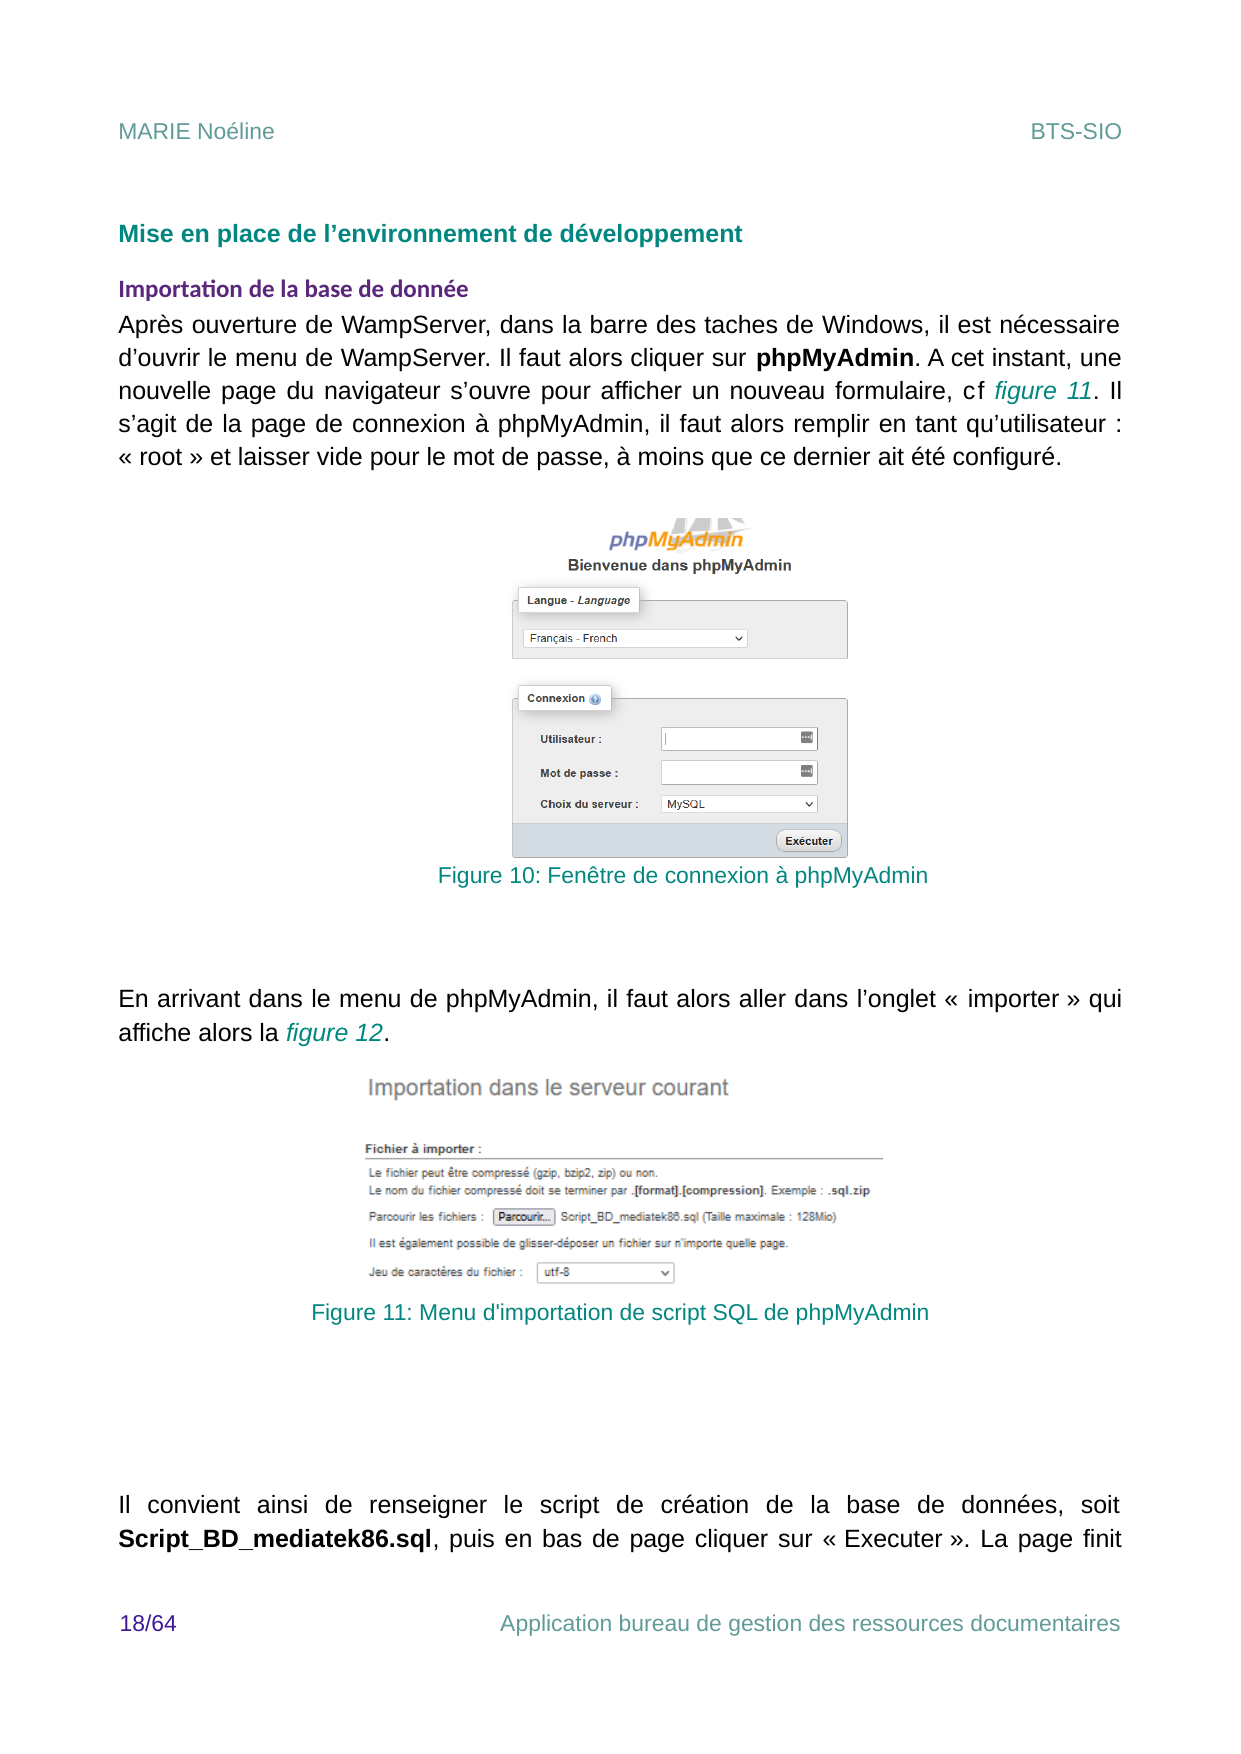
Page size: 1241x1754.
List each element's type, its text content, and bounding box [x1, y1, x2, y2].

subtitle Importation de la base de donnée [118, 273, 1122, 304]
subtitle Mise en place de l’environnement de développement [118, 219, 1122, 248]
text Figure 10: Fenêtre de connexion à phpMyAdmin [426, 862, 940, 888]
text Il convient ainsi de renseigner le script de création de la base de données, soit Script_BD_mediatek86.sql, puis en bas de page cliquer sur « Executer ». La page finit [118, 1491, 1122, 1552]
text En arrivant dans le menu de phpMyAdmin, il faut alors aller dans l’onglet « importer » qui affiche alors la figure 12. [118, 984, 1122, 1046]
picture [359, 1059, 884, 1300]
text Après ouverture de WampServer, dans la barre des taches de Windows, il est nécessaire d’ouvrir le menu de WampServer. Il faut alors cliquer sur phpMyAdmin. A cet instant, une nouvelle page du navigateur s’ouvre pour afficher un nouveau formulaire, cf figure 11. Il s’agit de la page de connexion à phpMyAdmin, il faut alors remplir en tant qu’utilisateur : « root » et laisser vide pour le mot de passe, à moins que ce dernier ait été configuré. [118, 310, 1122, 471]
picture [490, 518, 876, 862]
text Figure 11: Menu d'importation de script SQL de phpMyAdmin [310, 1116, 931, 1326]
